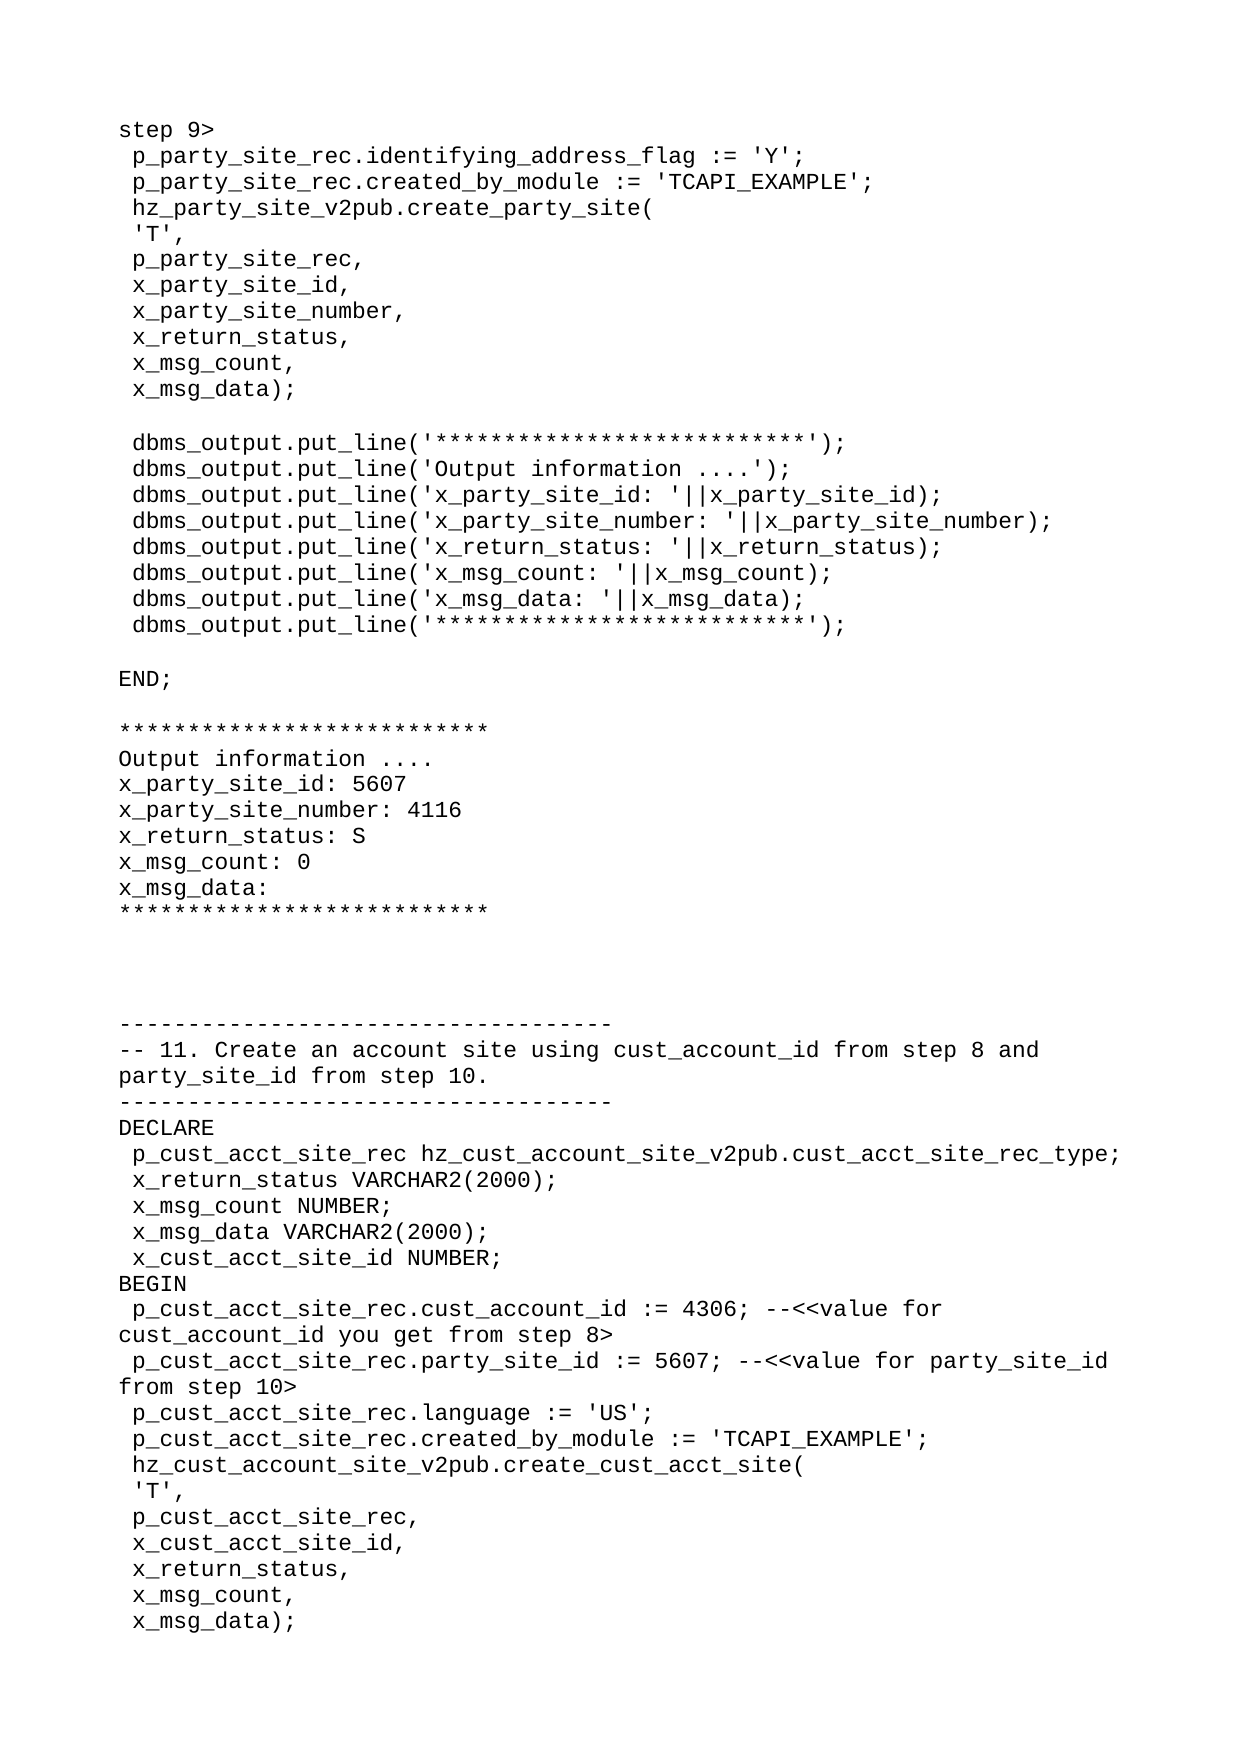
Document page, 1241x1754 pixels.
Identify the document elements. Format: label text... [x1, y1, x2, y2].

text END; [118, 667, 1122, 693]
text p_party_site_rec.identifying_address_flag := 'Y'; [118, 144, 1122, 170]
text p_cust_acct_site_rec.party_site_id := 5607; --<<value for party_site_id from step 10> [118, 1350, 1122, 1402]
text -- 11. Create an account site using cust_account_id from step 8 and party_site_id from step 10. [118, 1038, 1122, 1090]
text x_msg_count: 0 [118, 851, 1122, 877]
text ------------------------------------ [118, 1012, 1122, 1038]
text x_party_site_id, [118, 274, 1122, 300]
text p_cust_acct_site_rec.cust_account_id := 4306; --<<value for cust_account_id you get from step 8> [118, 1298, 1122, 1350]
text p_cust_acct_site_rec.created_by_module := 'TCAPI_EXAMPLE'; [118, 1427, 1122, 1453]
text x_msg_count NUMBER; [118, 1194, 1122, 1220]
text dbms_output.put_line('***************************'); [118, 613, 1122, 639]
text x_msg_data); [118, 1609, 1122, 1635]
text x_msg_data); [118, 377, 1122, 403]
text DECLARE [118, 1116, 1122, 1142]
text x_msg_data VARCHAR2(2000); [118, 1220, 1122, 1246]
text x_return_status, [118, 326, 1122, 352]
text dbms_output.put_line('***************************'); [118, 431, 1122, 457]
text x_cust_acct_site_id, [118, 1531, 1122, 1557]
text x_msg_count, [118, 352, 1122, 377]
text dbms_output.put_line('x_return_status: '||x_return_status); [118, 535, 1122, 561]
text ------------------------------------ [118, 1090, 1122, 1116]
text dbms_output.put_line('x_party_site_number: '||x_party_site_number); [118, 509, 1122, 535]
text x_party_site_number: 4116 [118, 799, 1122, 825]
text 'T', [118, 222, 1122, 248]
text p_cust_acct_site_rec.language := 'US'; [118, 1402, 1122, 1427]
text dbms_output.put_line('x_msg_count: '||x_msg_count); [118, 561, 1122, 587]
text x_cust_acct_site_id NUMBER; [118, 1246, 1122, 1272]
text p_party_site_rec, [118, 248, 1122, 274]
text p_party_site_rec.created_by_module := 'TCAPI_EXAMPLE'; [118, 170, 1122, 196]
text p_cust_acct_site_rec hz_cust_account_site_v2pub.cust_acct_site_rec_type; [118, 1142, 1122, 1168]
text p_cust_acct_site_rec, [118, 1505, 1122, 1531]
text x_return_status, [118, 1557, 1122, 1583]
text *************************** [118, 902, 1122, 928]
text hz_cust_account_site_v2pub.create_cust_acct_site( [118, 1453, 1122, 1479]
text x_msg_count, [118, 1583, 1122, 1609]
text BEGIN [118, 1272, 1122, 1298]
text *************************** [118, 721, 1122, 747]
text hz_party_site_v2pub.create_party_site( [118, 196, 1122, 222]
text dbms_output.put_line('x_party_site_id: '||x_party_site_id); [118, 483, 1122, 509]
text x_party_site_number, [118, 300, 1122, 326]
text x_party_site_id: 5607 [118, 773, 1122, 799]
text dbms_output.put_line('x_msg_data: '||x_msg_data); [118, 587, 1122, 613]
text x_return_status VARCHAR2(2000); [118, 1168, 1122, 1194]
text x_return_status: S [118, 825, 1122, 851]
text x_msg_data: [118, 877, 1122, 902]
text 'T', [118, 1479, 1122, 1505]
text Output information .... [118, 747, 1122, 773]
text step 9> [118, 118, 1122, 144]
text dbms_output.put_line('Output information ....'); [118, 457, 1122, 483]
